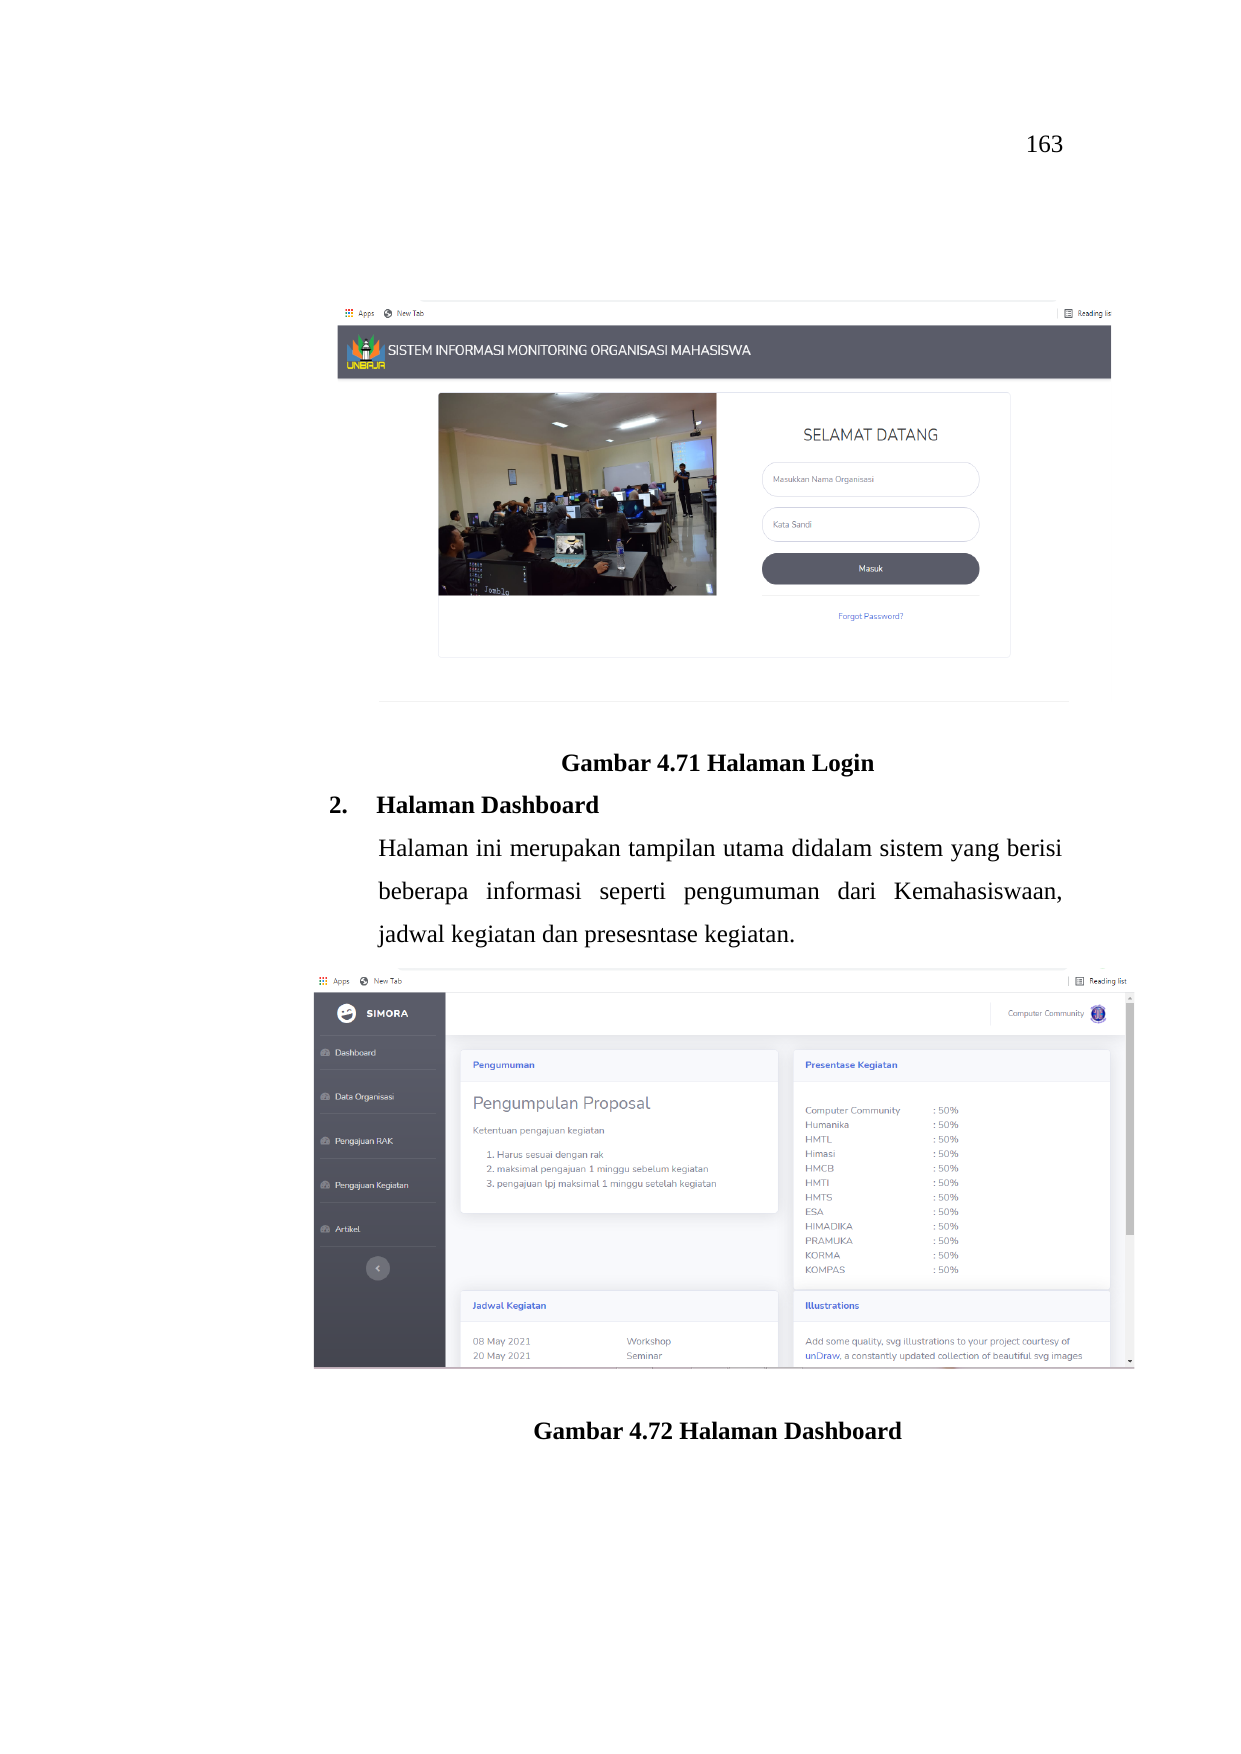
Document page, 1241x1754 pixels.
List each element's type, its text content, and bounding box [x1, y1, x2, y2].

list Halaman Dashboard [317, 790, 1063, 818]
table_header [386, 962, 1062, 968]
list Halaman ini merupakan tampilan utama didalam sistem yang berisi beberapa informasi seperti pengumuman dari Kemahasiswaan, jadwal kegiatan dan presesntase kegiatan. [378, 833, 1063, 948]
picture [313, 968, 1135, 1369]
table_header [386, 295, 1062, 300]
picture [337, 300, 1112, 702]
table_header [386, 702, 1062, 736]
text Gambar 4.71 Halaman Login [372, 748, 1063, 777]
list Gambar 4.72 Halaman Dashboard [372, 1416, 1063, 1444]
table_header [386, 1369, 1062, 1403]
